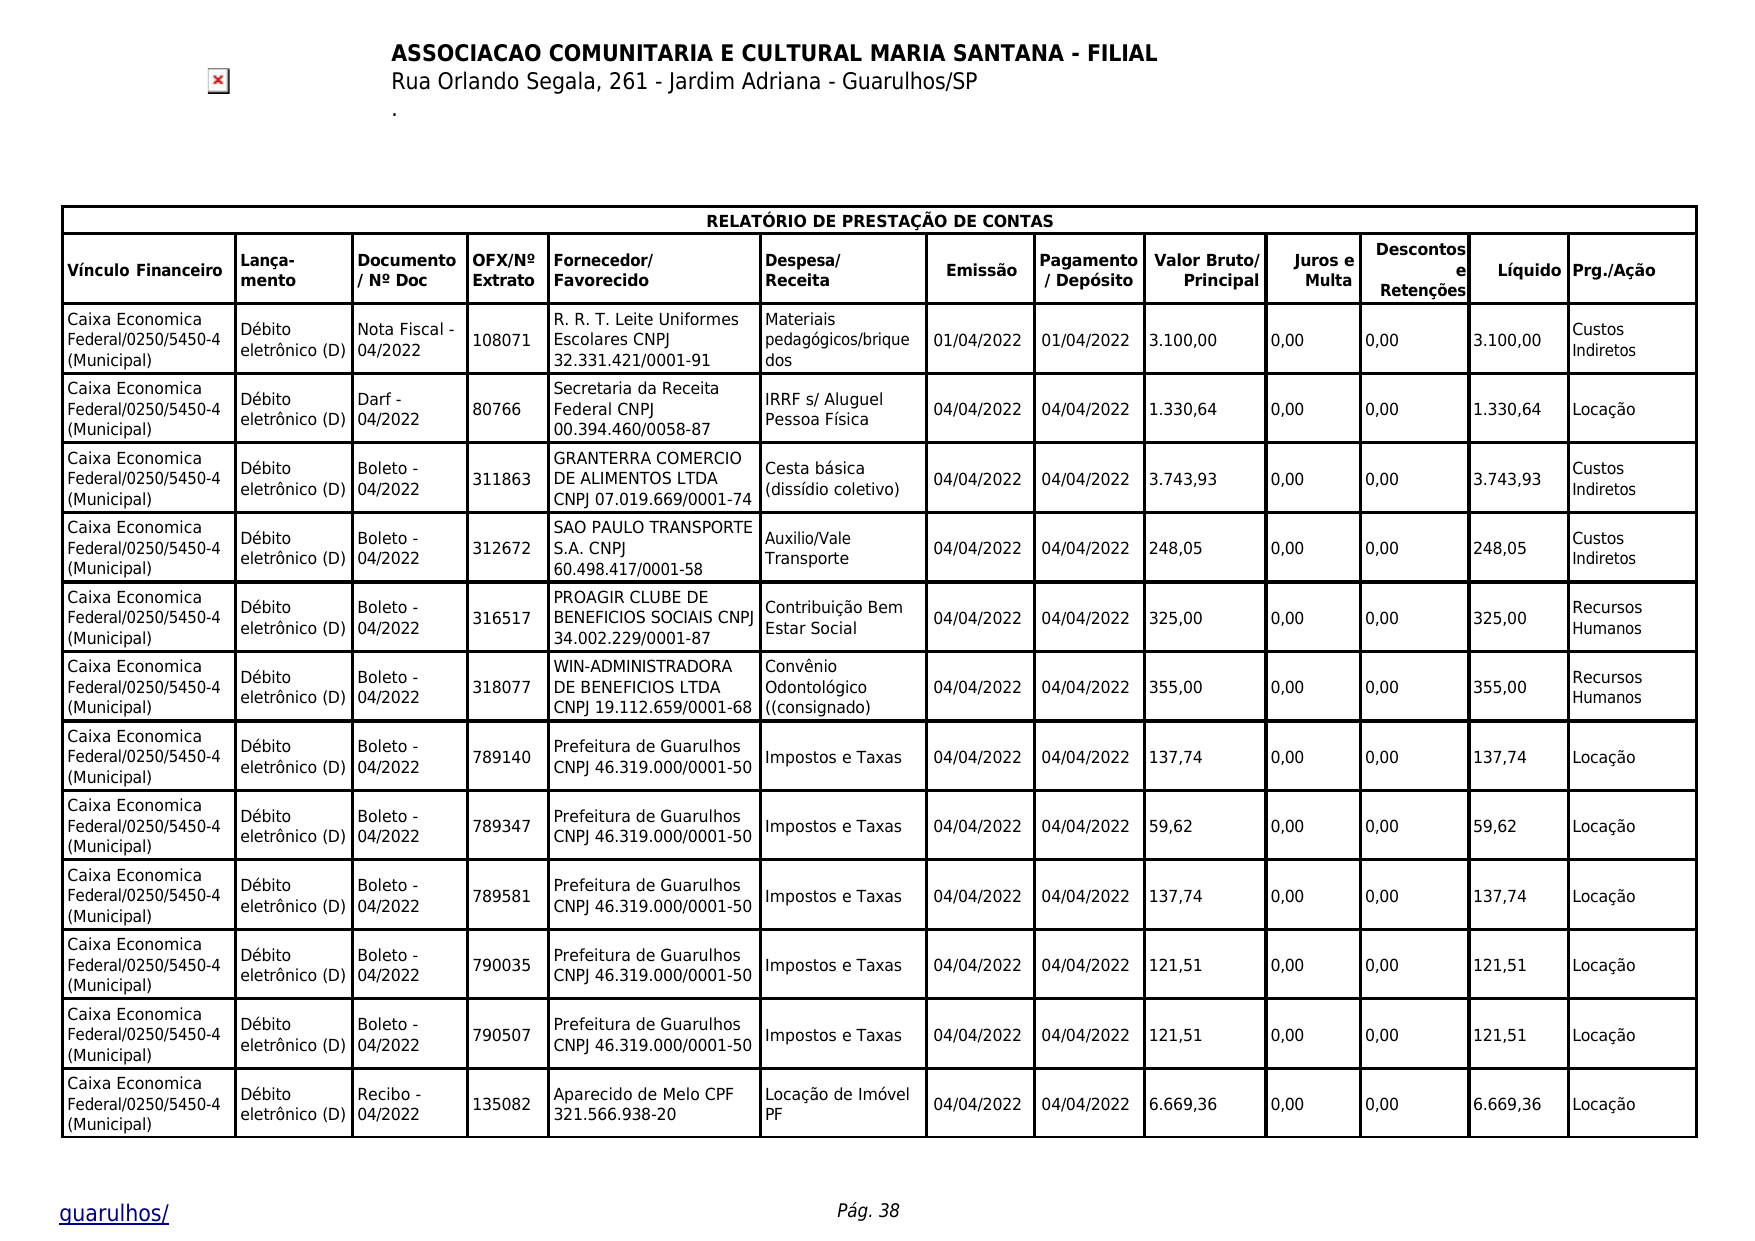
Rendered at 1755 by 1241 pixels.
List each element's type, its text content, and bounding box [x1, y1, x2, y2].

table_cell 1.330,64 [1146, 375, 1264, 441]
table_cell Vínculo Financeiro [64, 235, 234, 302]
table_cell 248,05 [1146, 514, 1264, 580]
table_cell 318077 [469, 653, 547, 719]
table_header RELATÓRIO DE PRESTAÇÃO DE CONTAS [64, 208, 1695, 232]
table_cell Débito eletrônico (D) [237, 653, 351, 719]
table_cell Débito eletrônico (D) [237, 861, 351, 928]
table_cell Caixa Economica Federal/0250/5450-4 (Municipal) [64, 444, 234, 511]
table_cell Recursos Humanos [1570, 653, 1695, 719]
table_cell Boleto - 04/2022 [354, 514, 466, 580]
table_cell 355,00 [1146, 653, 1264, 719]
table_cell Caixa Economica Federal/0250/5450-4 (Municipal) [64, 584, 234, 650]
table_cell Custos Indiretos [1570, 514, 1695, 580]
table_cell 355,00 [1471, 653, 1567, 719]
table_cell Boleto - 04/2022 [354, 931, 466, 997]
table_cell Boleto - 04/2022 [354, 584, 466, 650]
table_cell Débito eletrônico (D) [237, 584, 351, 650]
table_cell Locação [1570, 375, 1695, 441]
table_cell 137,74 [1146, 861, 1264, 928]
table_cell Locação [1570, 931, 1695, 997]
table_cell 0,00 [1268, 723, 1359, 789]
table_cell 04/04/2022 [928, 792, 1033, 858]
table_cell Débito eletrônico (D) [237, 723, 351, 789]
table_cell Débito eletrônico (D) [237, 305, 351, 372]
table_cell Prefeitura de Guarulhos CNPJ 46.319.000/0001-50 [550, 1000, 759, 1067]
table_cell 0,00 [1362, 375, 1467, 441]
table_cell Prg./Ação [1570, 235, 1695, 302]
table_cell 135082 [469, 1070, 547, 1136]
table_cell 121,51 [1146, 1000, 1264, 1067]
table_cell Débito eletrônico (D) [237, 1070, 351, 1136]
table_cell 312672 [469, 514, 547, 580]
table_cell 121,51 [1471, 931, 1567, 997]
table_cell Recibo - 04/2022 [354, 1070, 466, 1136]
table_cell Impostos e Taxas [762, 792, 925, 858]
table_cell Boleto - 04/2022 [354, 861, 466, 928]
table_cell 04/04/2022 [928, 723, 1033, 789]
table_cell Fornecedor/ Favorecido [550, 235, 759, 302]
table_cell Locação [1570, 1000, 1695, 1067]
table_cell 108071 [469, 305, 547, 372]
table_cell 3.743,93 [1146, 444, 1264, 511]
table_cell 0,00 [1362, 931, 1467, 997]
table_cell 0,00 [1362, 1000, 1467, 1067]
table_cell 04/04/2022 [1036, 931, 1143, 997]
table_cell Boleto - 04/2022 [354, 723, 466, 789]
table_cell Secretaria da Receita Federal CNPJ 00.394.460/0058-87 [550, 375, 759, 441]
table_cell 0,00 [1362, 861, 1467, 928]
table_cell 01/04/2022 [928, 305, 1033, 372]
table_cell 04/04/2022 [928, 375, 1033, 441]
table_cell SAO PAULO TRANSPORTE S.A. CNPJ 60.498.417/0001-58 [550, 514, 759, 580]
table_cell Cesta básica (dissídio coletivo) [762, 444, 925, 511]
table_cell 1.330,64 [1471, 375, 1567, 441]
table_cell Impostos e Taxas [762, 1000, 925, 1067]
table_cell 790507 [469, 1000, 547, 1067]
table_cell Pagamento / Depósito [1036, 235, 1143, 302]
table_cell 04/04/2022 [928, 444, 1033, 511]
table_cell Custos Indiretos [1570, 305, 1695, 372]
table_cell 0,00 [1362, 723, 1467, 789]
table_cell 789581 [469, 861, 547, 928]
table_cell Locação de Imóvel PF [762, 1070, 925, 1136]
table_cell 311863 [469, 444, 547, 511]
table_cell Boleto - 04/2022 [354, 653, 466, 719]
table_cell Valor Bruto/ Principal [1146, 235, 1264, 302]
table_cell Locação [1570, 723, 1695, 789]
table_cell 04/04/2022 [1036, 375, 1143, 441]
table_cell 04/04/2022 [928, 1070, 1033, 1136]
table_cell Caixa Economica Federal/0250/5450-4 (Municipal) [64, 723, 234, 789]
table_cell Custos Indiretos [1570, 444, 1695, 511]
table_cell 0,00 [1362, 444, 1467, 511]
table_cell Débito eletrônico (D) [237, 444, 351, 511]
table_cell 04/04/2022 [928, 584, 1033, 650]
table_cell Caixa Economica Federal/0250/5450-4 (Municipal) [64, 305, 234, 372]
table_cell 0,00 [1268, 375, 1359, 441]
table_cell Juros e Multa [1268, 235, 1359, 302]
table_cell R. R. T. Leite Uniformes Escolares CNPJ 32.331.421/0001-91 [550, 305, 759, 372]
table_cell Locação [1570, 792, 1695, 858]
table_cell 325,00 [1146, 584, 1264, 650]
table_cell Boleto - 04/2022 [354, 1000, 466, 1067]
table_cell 04/04/2022 [1036, 723, 1143, 789]
table_cell Impostos e Taxas [762, 723, 925, 789]
table_cell 121,51 [1146, 931, 1264, 997]
table_cell Débito eletrônico (D) [237, 514, 351, 580]
table_cell 04/04/2022 [1036, 1070, 1143, 1136]
table_cell Boleto - 04/2022 [354, 444, 466, 511]
table_cell Caixa Economica Federal/0250/5450-4 (Municipal) [64, 514, 234, 580]
table_cell 0,00 [1268, 653, 1359, 719]
table_cell Caixa Economica Federal/0250/5450-4 (Municipal) [64, 931, 234, 997]
table_cell 325,00 [1471, 584, 1567, 650]
table_cell Caixa Economica Federal/0250/5450-4 (Municipal) [64, 1000, 234, 1067]
table_cell 0,00 [1268, 861, 1359, 928]
table_cell Débito eletrônico (D) [237, 1000, 351, 1067]
table_cell Líquido [1471, 235, 1567, 302]
table_cell 0,00 [1268, 1070, 1359, 1136]
table_cell 0,00 [1362, 1070, 1467, 1136]
table_cell 04/04/2022 [1036, 584, 1143, 650]
table_cell Impostos e Taxas [762, 861, 925, 928]
table_cell 6.669,36 [1471, 1070, 1567, 1136]
table_cell 0,00 [1362, 514, 1467, 580]
table_cell 137,74 [1471, 723, 1567, 789]
table_cell 04/04/2022 [928, 514, 1033, 580]
table_cell Boleto - 04/2022 [354, 792, 466, 858]
table_cell 0,00 [1362, 792, 1467, 858]
table_cell Auxilio/Vale Transporte [762, 514, 925, 580]
table_cell 0,00 [1362, 584, 1467, 650]
table_cell 0,00 [1268, 305, 1359, 372]
table_cell Débito eletrônico (D) [237, 375, 351, 441]
table_cell Caixa Economica Federal/0250/5450-4 (Municipal) [64, 792, 234, 858]
table_cell Contribuição Bem Estar Social [762, 584, 925, 650]
table_cell 04/04/2022 [928, 861, 1033, 928]
table_cell Locação [1570, 1070, 1695, 1136]
table_cell 01/04/2022 [1036, 305, 1143, 372]
table_cell 790035 [469, 931, 547, 997]
table_cell Caixa Economica Federal/0250/5450-4 (Municipal) [64, 1070, 234, 1136]
table_cell 121,51 [1471, 1000, 1567, 1067]
table_cell GRANTERRA COMERCIO DE ALIMENTOS LTDA CNPJ 07.019.669/0001-74 [550, 444, 759, 511]
table_cell Caixa Economica Federal/0250/5450-4 (Municipal) [64, 861, 234, 928]
table_cell 789140 [469, 723, 547, 789]
table_cell 789347 [469, 792, 547, 858]
table_cell Emissão [928, 235, 1033, 302]
table_cell 0,00 [1268, 931, 1359, 997]
table_cell Caixa Economica Federal/0250/5450-4 (Municipal) [64, 375, 234, 441]
table_cell Materiais pedagógicos/brique dos [762, 305, 925, 372]
table_cell 04/04/2022 [1036, 514, 1143, 580]
table_cell 137,74 [1471, 861, 1567, 928]
table_cell 04/04/2022 [928, 653, 1033, 719]
table_cell PROAGIR CLUBE DE BENEFICIOS SOCIAIS CNPJ 34.002.229/0001-87 [550, 584, 759, 650]
table_cell Lança- mento [237, 235, 351, 302]
table_cell 248,05 [1471, 514, 1567, 580]
table_cell 04/04/2022 [928, 931, 1033, 997]
table_cell 6.669,36 [1146, 1070, 1264, 1136]
table_cell 04/04/2022 [1036, 792, 1143, 858]
table_cell WIN-ADMINISTRADORA DE BENEFICIOS LTDA CNPJ 19.112.659/0001-68 [550, 653, 759, 719]
table_cell 0,00 [1362, 305, 1467, 372]
table_cell Prefeitura de Guarulhos CNPJ 46.319.000/0001-50 [550, 792, 759, 858]
table_cell Débito eletrônico (D) [237, 792, 351, 858]
table_cell OFX/Nº Extrato [469, 235, 547, 302]
table_cell 316517 [469, 584, 547, 650]
table_cell Prefeitura de Guarulhos CNPJ 46.319.000/0001-50 [550, 931, 759, 997]
table_cell 0,00 [1268, 792, 1359, 858]
table_cell Prefeitura de Guarulhos CNPJ 46.319.000/0001-50 [550, 723, 759, 789]
table_cell 137,74 [1146, 723, 1264, 789]
table_cell 04/04/2022 [1036, 1000, 1143, 1067]
table_cell 3.100,00 [1471, 305, 1567, 372]
table_cell Nota Fiscal - 04/2022 [354, 305, 466, 372]
table_cell 0,00 [1362, 653, 1467, 719]
table_cell 0,00 [1268, 584, 1359, 650]
table_cell 04/04/2022 [1036, 861, 1143, 928]
table_cell Aparecido de Melo CPF 321.566.938-20 [550, 1070, 759, 1136]
table_cell Despesa/ Receita [762, 235, 925, 302]
table_cell Impostos e Taxas [762, 931, 925, 997]
table_cell 80766 [469, 375, 547, 441]
table_cell 3.743,93 [1471, 444, 1567, 511]
table_cell 0,00 [1268, 514, 1359, 580]
table_cell Recursos Humanos [1570, 584, 1695, 650]
table_cell 59,62 [1146, 792, 1264, 858]
table_cell Darf - 04/2022 [354, 375, 466, 441]
table_cell IRRF s/ Aluguel Pessoa Física [762, 375, 925, 441]
table_cell Locação [1570, 861, 1695, 928]
table_cell 59,62 [1471, 792, 1567, 858]
table_cell 04/04/2022 [1036, 444, 1143, 511]
table_cell 0,00 [1268, 444, 1359, 511]
table_cell Prefeitura de Guarulhos CNPJ 46.319.000/0001-50 [550, 861, 759, 928]
table_cell Caixa Economica Federal/0250/5450-4 (Municipal) [64, 653, 234, 719]
table_cell Convênio Odontológico ((consignado) [762, 653, 925, 719]
table_cell Descontos e Retenções [1362, 235, 1467, 302]
table_cell 04/04/2022 [1036, 653, 1143, 719]
table_cell 04/04/2022 [928, 1000, 1033, 1067]
table_cell Débito eletrônico (D) [237, 931, 351, 997]
table_cell 3.100,00 [1146, 305, 1264, 372]
table_cell Documento / Nº Doc [354, 235, 466, 302]
table_cell 0,00 [1268, 1000, 1359, 1067]
